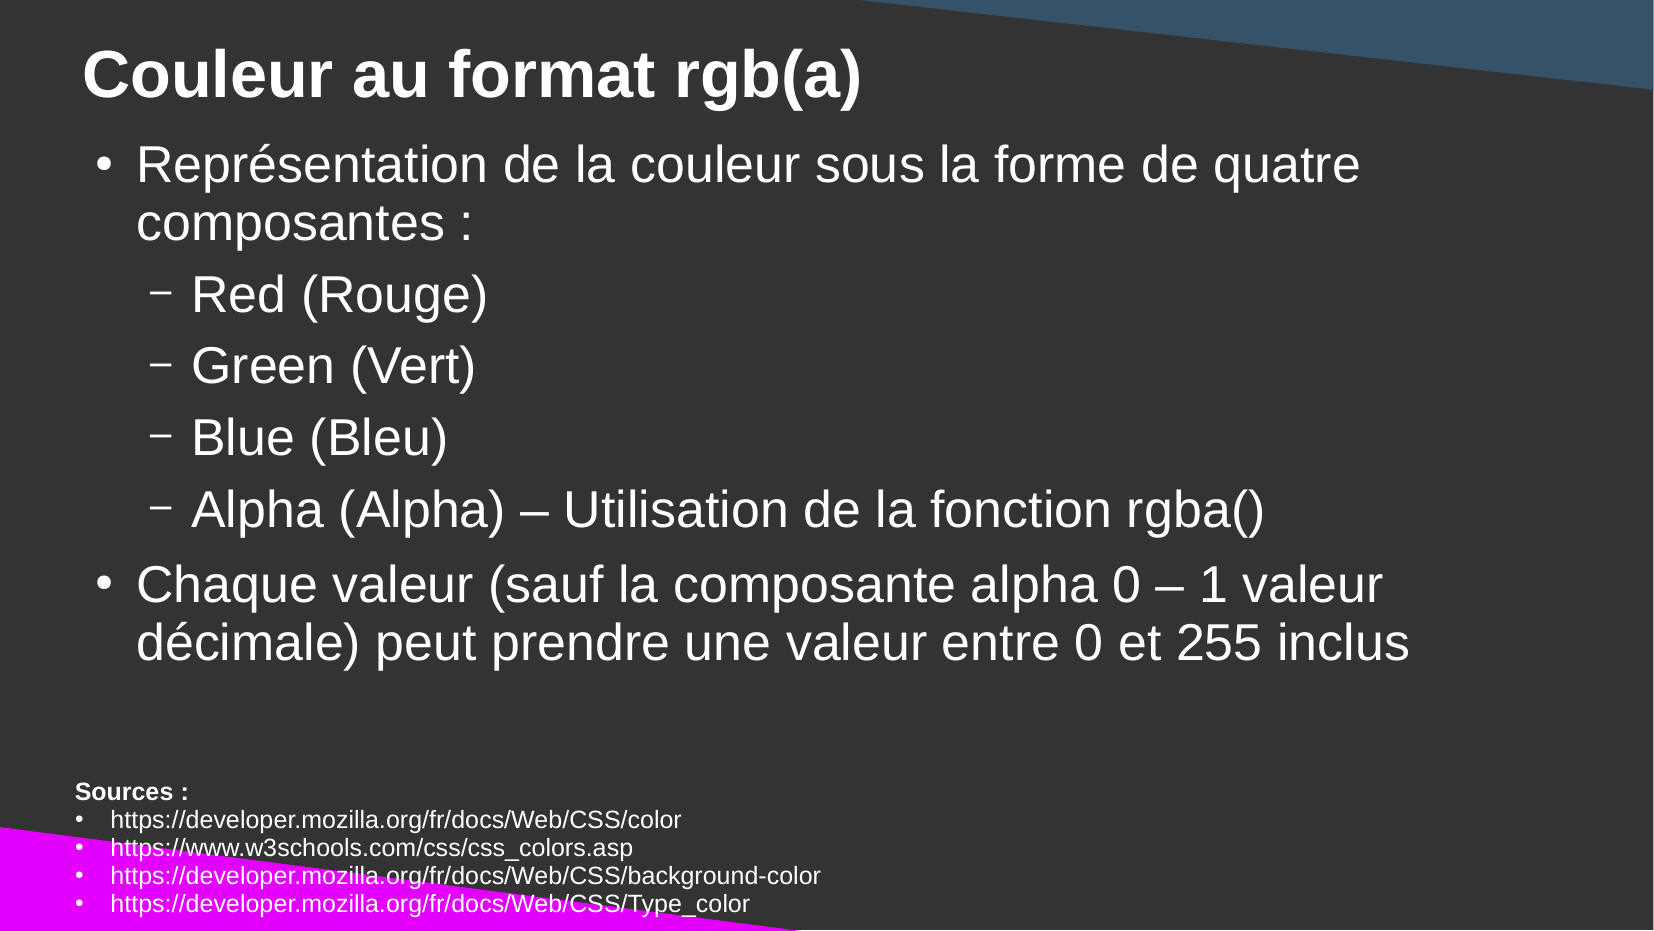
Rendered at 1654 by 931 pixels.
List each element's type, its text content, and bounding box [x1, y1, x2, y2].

title Couleur au format rgb(a) [82, 37, 1571, 122]
text_box [0, 827, 801, 931]
text_box Sources : https://developer.mozilla.org/fr/docs/Web/CSS/color https://www.w3schools.com/css/css_colors.asp https://developer.mozilla.org/fr/docs/Web/CSS/background-color https://developer.mozilla.org/fr/docs/Web/CSS/Type_color [60, 770, 1546, 926]
list Représentation de la couleur sous la forme de quatre composantes : Red (Rouge) Green (Vert) Blue (Bleu) Alpha (Alpha) – Utilisation de la fonction rgba() Chaque valeur (sauf la composante alpha 0 – 1 valeur décimale) peut prendre une valeur entre 0 et 255 inclus [80, 135, 1605, 674]
text_box [858, 0, 1654, 90]
